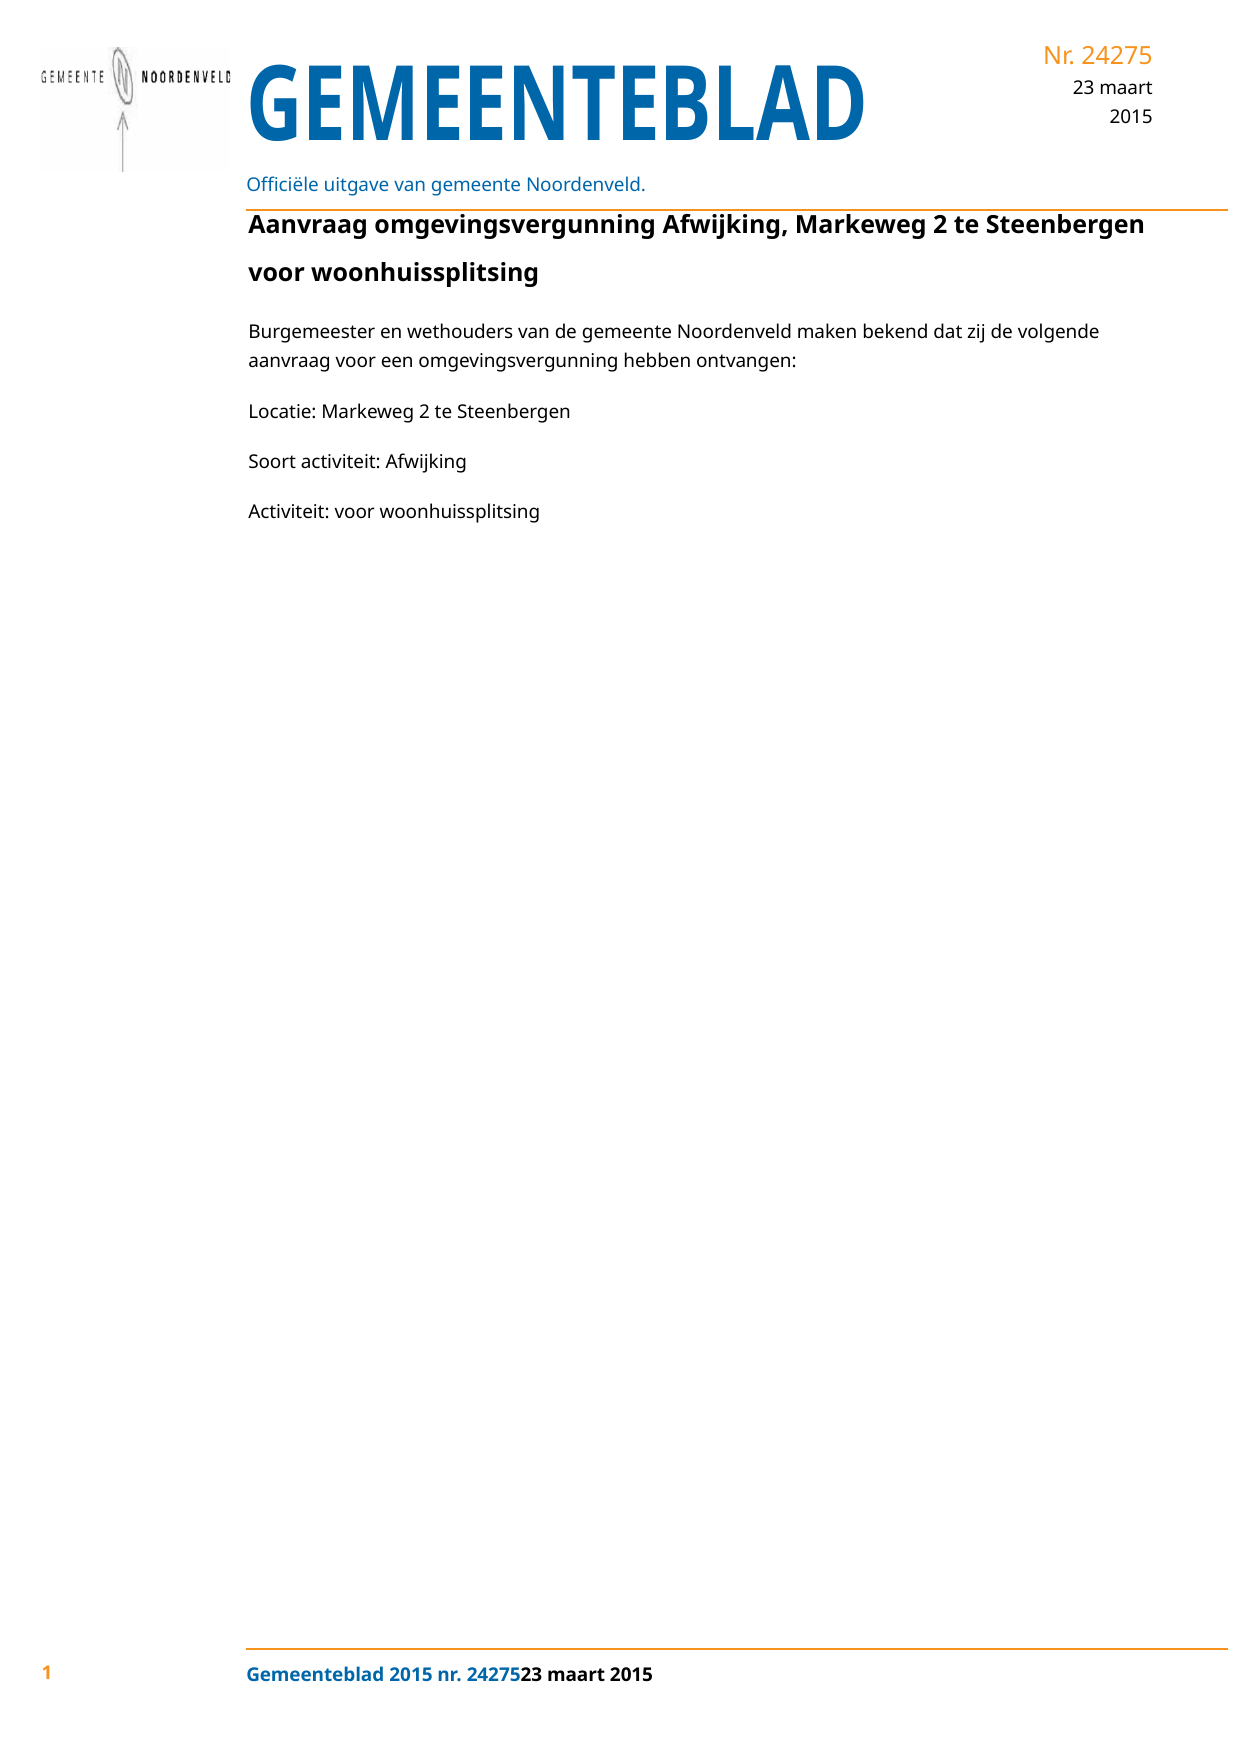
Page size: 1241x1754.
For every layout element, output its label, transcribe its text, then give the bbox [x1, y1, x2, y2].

picture [41, 47, 231, 172]
text Locatie: Markeweg 2 te Steenbergen [248, 398, 1152, 424]
text Activiteit: voor woonhuissplitsing [248, 499, 1152, 524]
text Aanvraag omgevingsvergunning Afwijking, Markeweg 2 te Steenbergen voor woonhuissplitsing [248, 211, 1152, 288]
text Burgemeester en wethouders van de gemeente Noordenveld maken bekend dat zij de volgende aanvraag voor een omgevingsvergunning hebben ontvangen: [248, 318, 1152, 373]
text Soort activiteit: Afwijking [248, 448, 1152, 474]
